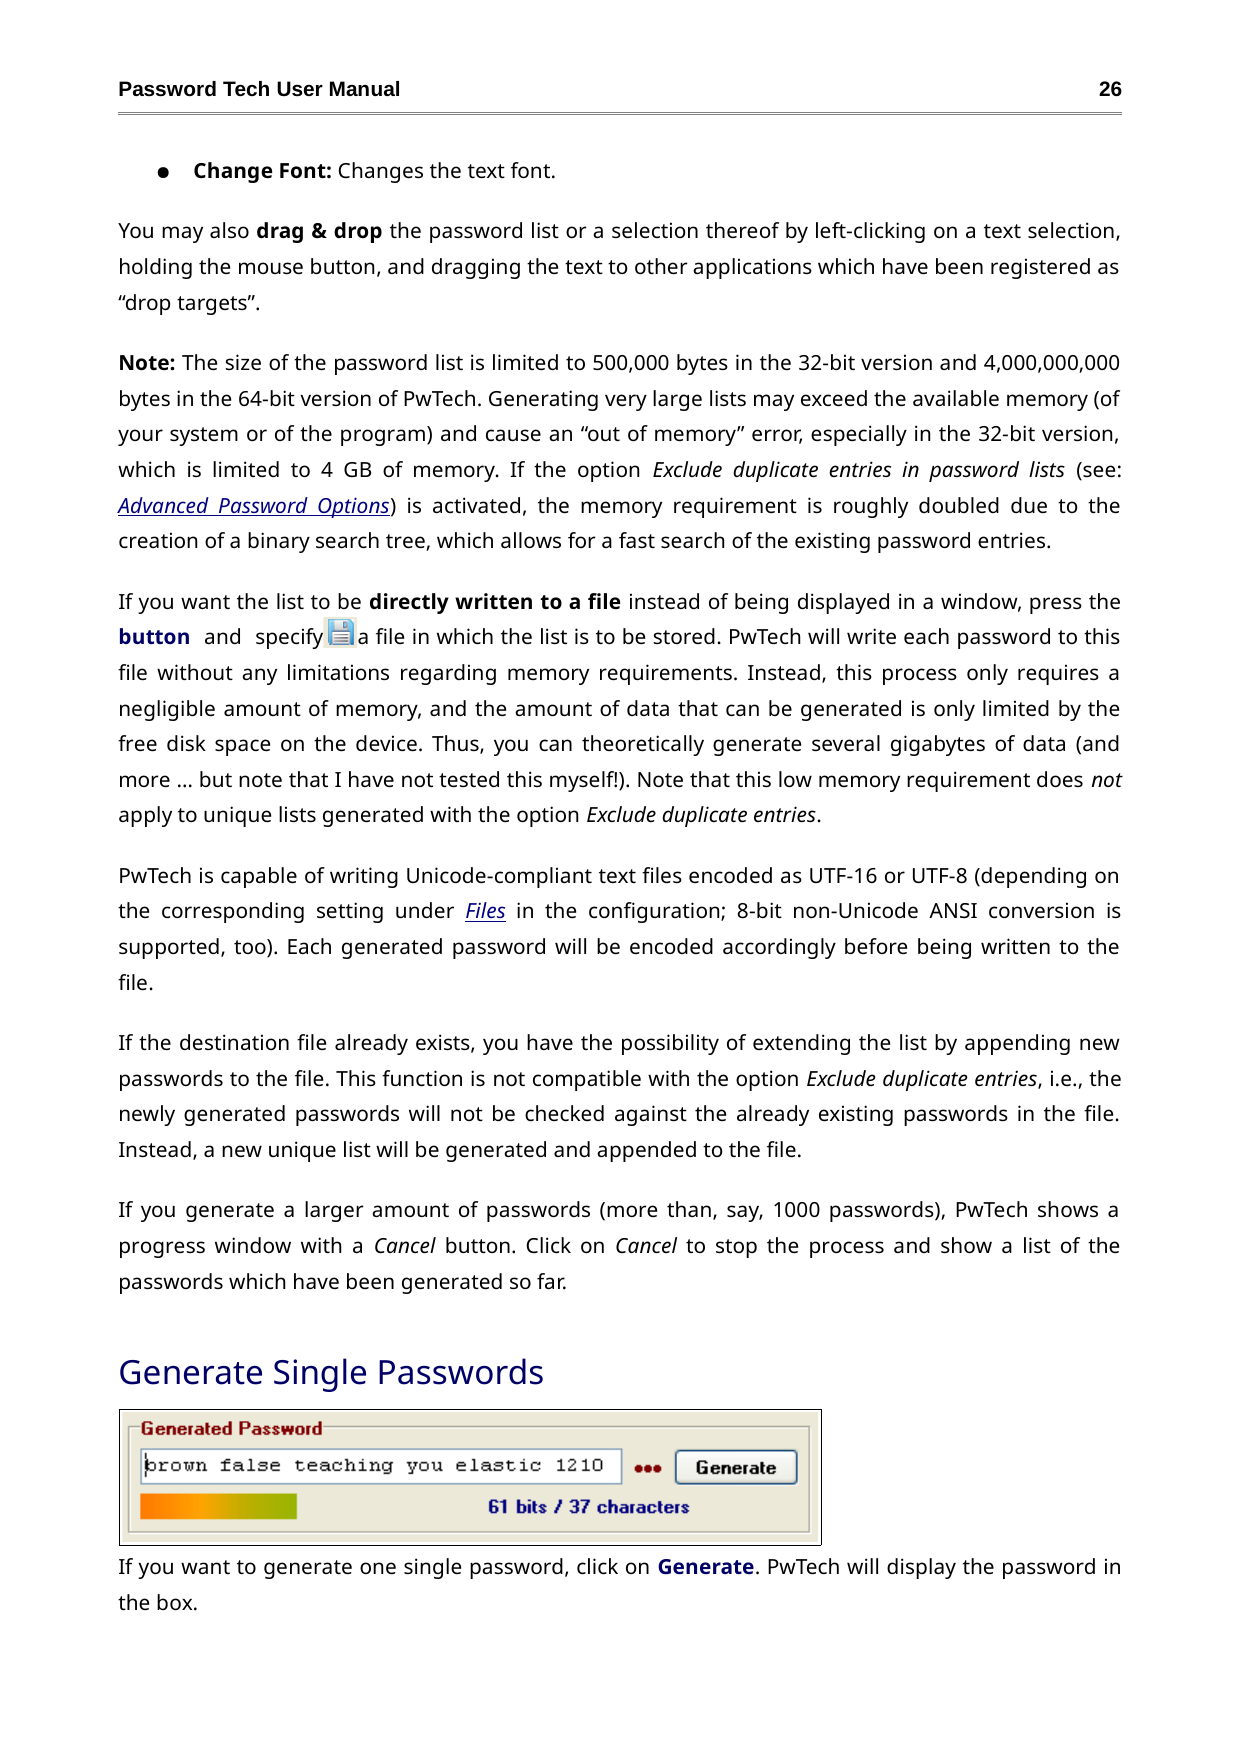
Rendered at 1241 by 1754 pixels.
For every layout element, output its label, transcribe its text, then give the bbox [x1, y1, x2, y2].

picture [122, 1412, 818, 1542]
text If you want the list to be directly written to a file instead of being displayed in a window, press the button and specify a file in which the list is to be stored. PwTech will write each password to this file without any limitations regarding memory requirements. Instead, this process only requires a negligible amount of memory, and the amount of data that can be generated is only limited by the free disk space on the device. Thus, you can theoretically generate several gigabytes of data (and more … but note that I have not tested this myself!). Note that this low memory requirement does not apply to unique lists generated with the option Exclude duplicate entries. [118, 587, 1122, 829]
text PwTech is capable of writing Unicode-compliant text files encoded as UTF-16 or UTF-8 (depending on the corresponding setting under Files in the configuration; 8-bit non-Unicode ANSI conversion is supported, too). Each generated password will be encoded accordingly before being written to the file. [118, 861, 1122, 996]
text Note: The size of the password list is limited to 500,000 bytes in the 32-bit version and 4,000,000,000 bytes in the 64-bit version of PwTech. Generating very large lists may exceed the available memory (of your system or of the program) and cause an “out of memory” error, especially in the 32-bit version, which is limited to 4 GB of memory. If the option Exclude duplicate entries in password lists (see: Advanced Password Options) is activated, the memory requirement is roughly doubled due to the creation of a binary search tree, which allows for a fast search of the existing password entries. [118, 348, 1122, 555]
subtitle Generate Single Passwords [118, 1348, 1122, 1394]
list Change Font: Changes the text font. [156, 156, 1122, 184]
text If you generate a larger amount of passwords (more than, say, 1000 passwords), PwTech shows a progress window with a Cancel button. Click on Cancel to stop the process and show a list of the passwords which have been generated so far. [118, 1195, 1122, 1295]
text You may also drag & drop the password list or a selection thereof by left-clicking on a text selection, holding the mouse button, and dragging the text to other applications which have been registered as “drop targets”. [118, 216, 1122, 316]
text If you want to generate one single password, click on Generate. PwTech will display the password in the box. [118, 1542, 1122, 1616]
text If the destination file already exists, you have the possibility of extending the list by appending new passwords to the file. This function is not compatible with the option Exclude duplicate entries, i.e., the newly generated passwords will not be checked against the already existing passwords in the file. Instead, a new unique list will be generated and appended to the file. [118, 1028, 1122, 1163]
picture [323, 617, 358, 648]
